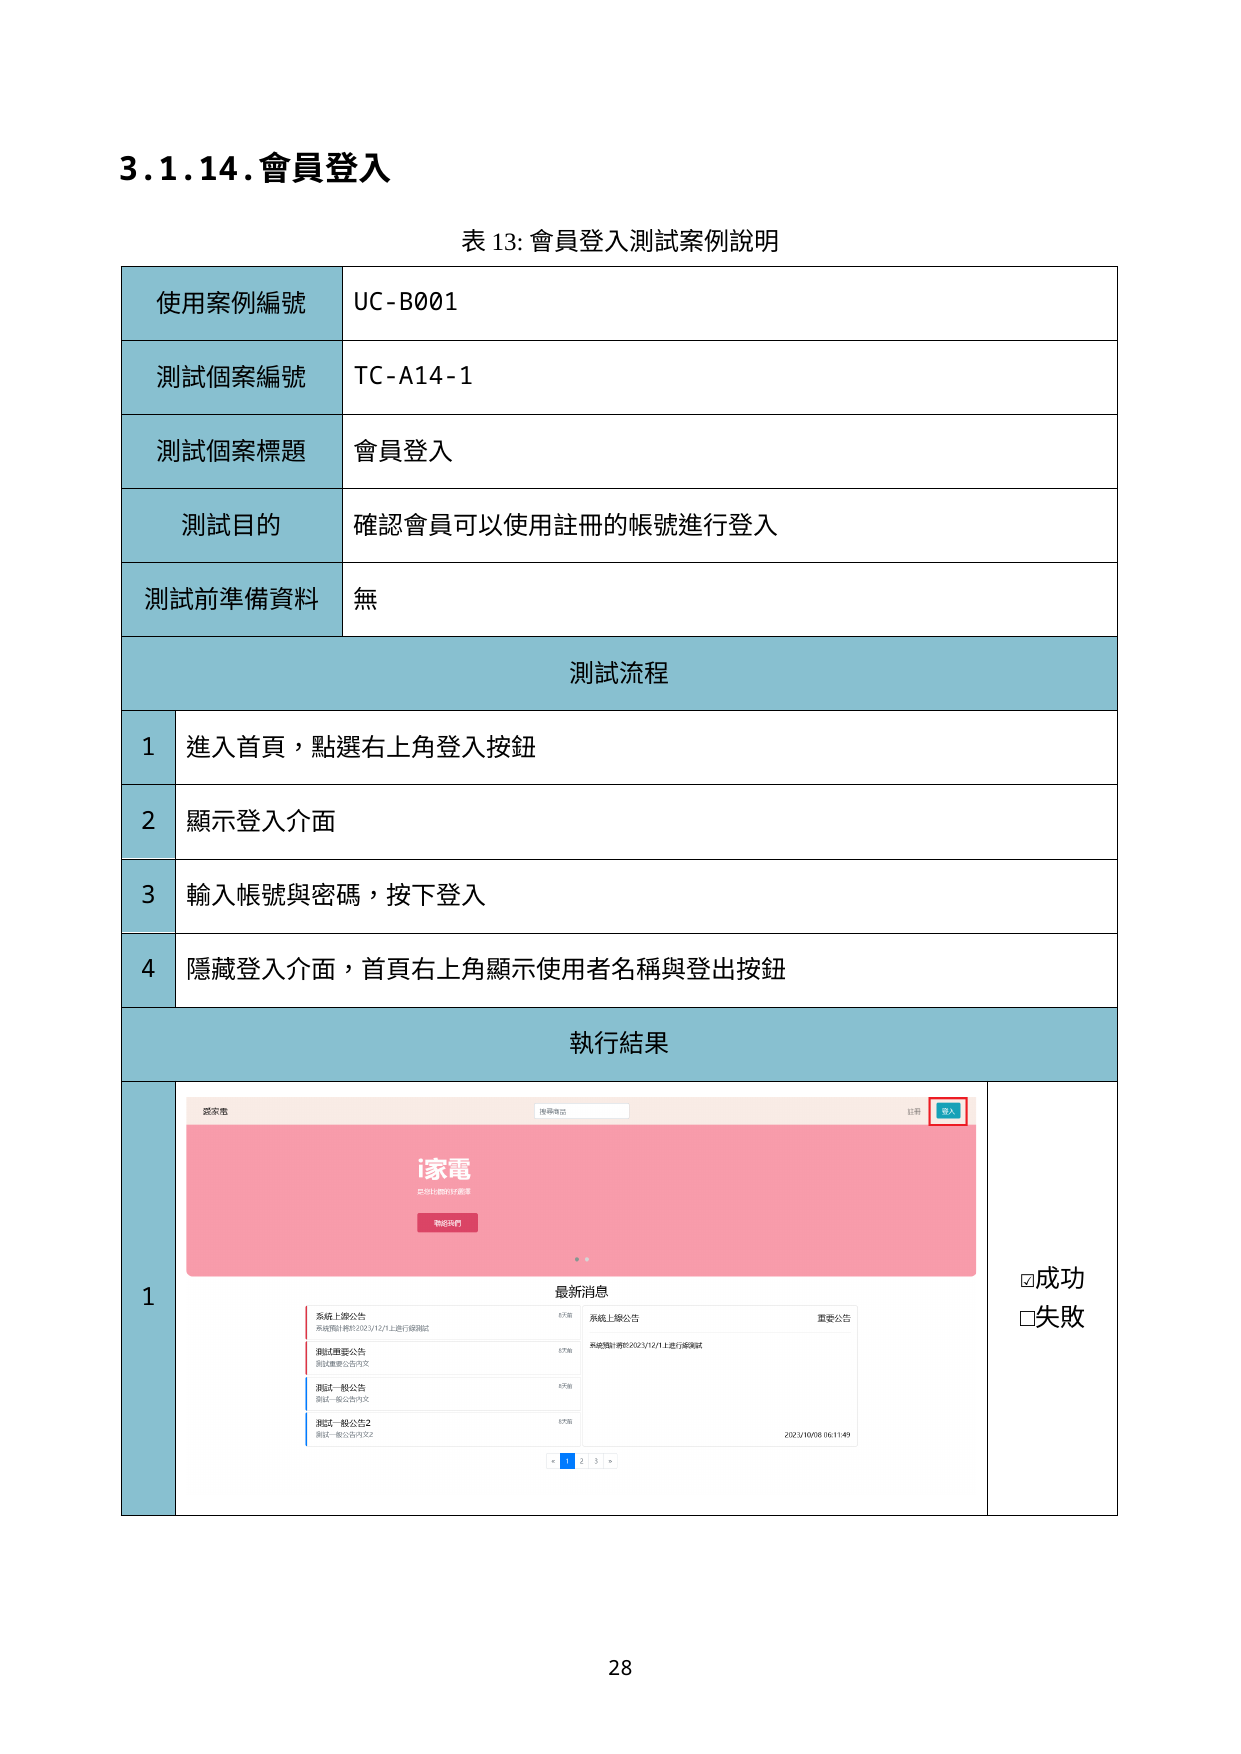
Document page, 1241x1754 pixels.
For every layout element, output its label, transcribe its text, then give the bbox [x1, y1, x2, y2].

table_cell TC-A14-1 [343, 341, 1117, 414]
table_cell 測試前準備資料 [122, 563, 342, 636]
table_cell 顯示登入介面 [176, 785, 1117, 858]
table_cell 輸入帳號與密碼，按下登入 [176, 860, 1117, 932]
table_cell ☑成功 □失敗 [988, 1082, 1117, 1515]
table_cell 確認會員可以使用註冊的帳號進行登入 [343, 489, 1117, 562]
table_cell 無 [343, 563, 1117, 636]
table_cell 會員登入 [343, 415, 1117, 488]
table_cell 2 [122, 785, 175, 858]
table_header 使用案例編號 [122, 267, 342, 340]
table_cell 1 [122, 1082, 175, 1515]
table_cell 隱藏登入介面，首頁右上角顯示使用者名稱與登出按鈕 [176, 934, 1117, 1007]
table_cell 測試流程 [122, 637, 1117, 710]
table_cell 測試個案編號 [122, 341, 342, 414]
table_cell 4 [122, 934, 175, 1007]
table_cell 進入首頁，點選右上角登入按鈕 [176, 711, 1117, 784]
table_cell [176, 1082, 987, 1515]
picture [186, 1097, 977, 1495]
table_cell 執行結果 [122, 1008, 1117, 1081]
text 表 13: 會員登入測試案例說明 [118, 221, 1122, 257]
table_cell 3 [122, 860, 175, 932]
table_cell 1 [122, 711, 175, 784]
table_cell 測試個案標題 [122, 415, 342, 488]
table_header UC-B001 [343, 267, 1117, 340]
subtitle 3.1.14.會員登入 [118, 142, 1122, 190]
table_cell 測試目的 [122, 489, 342, 562]
